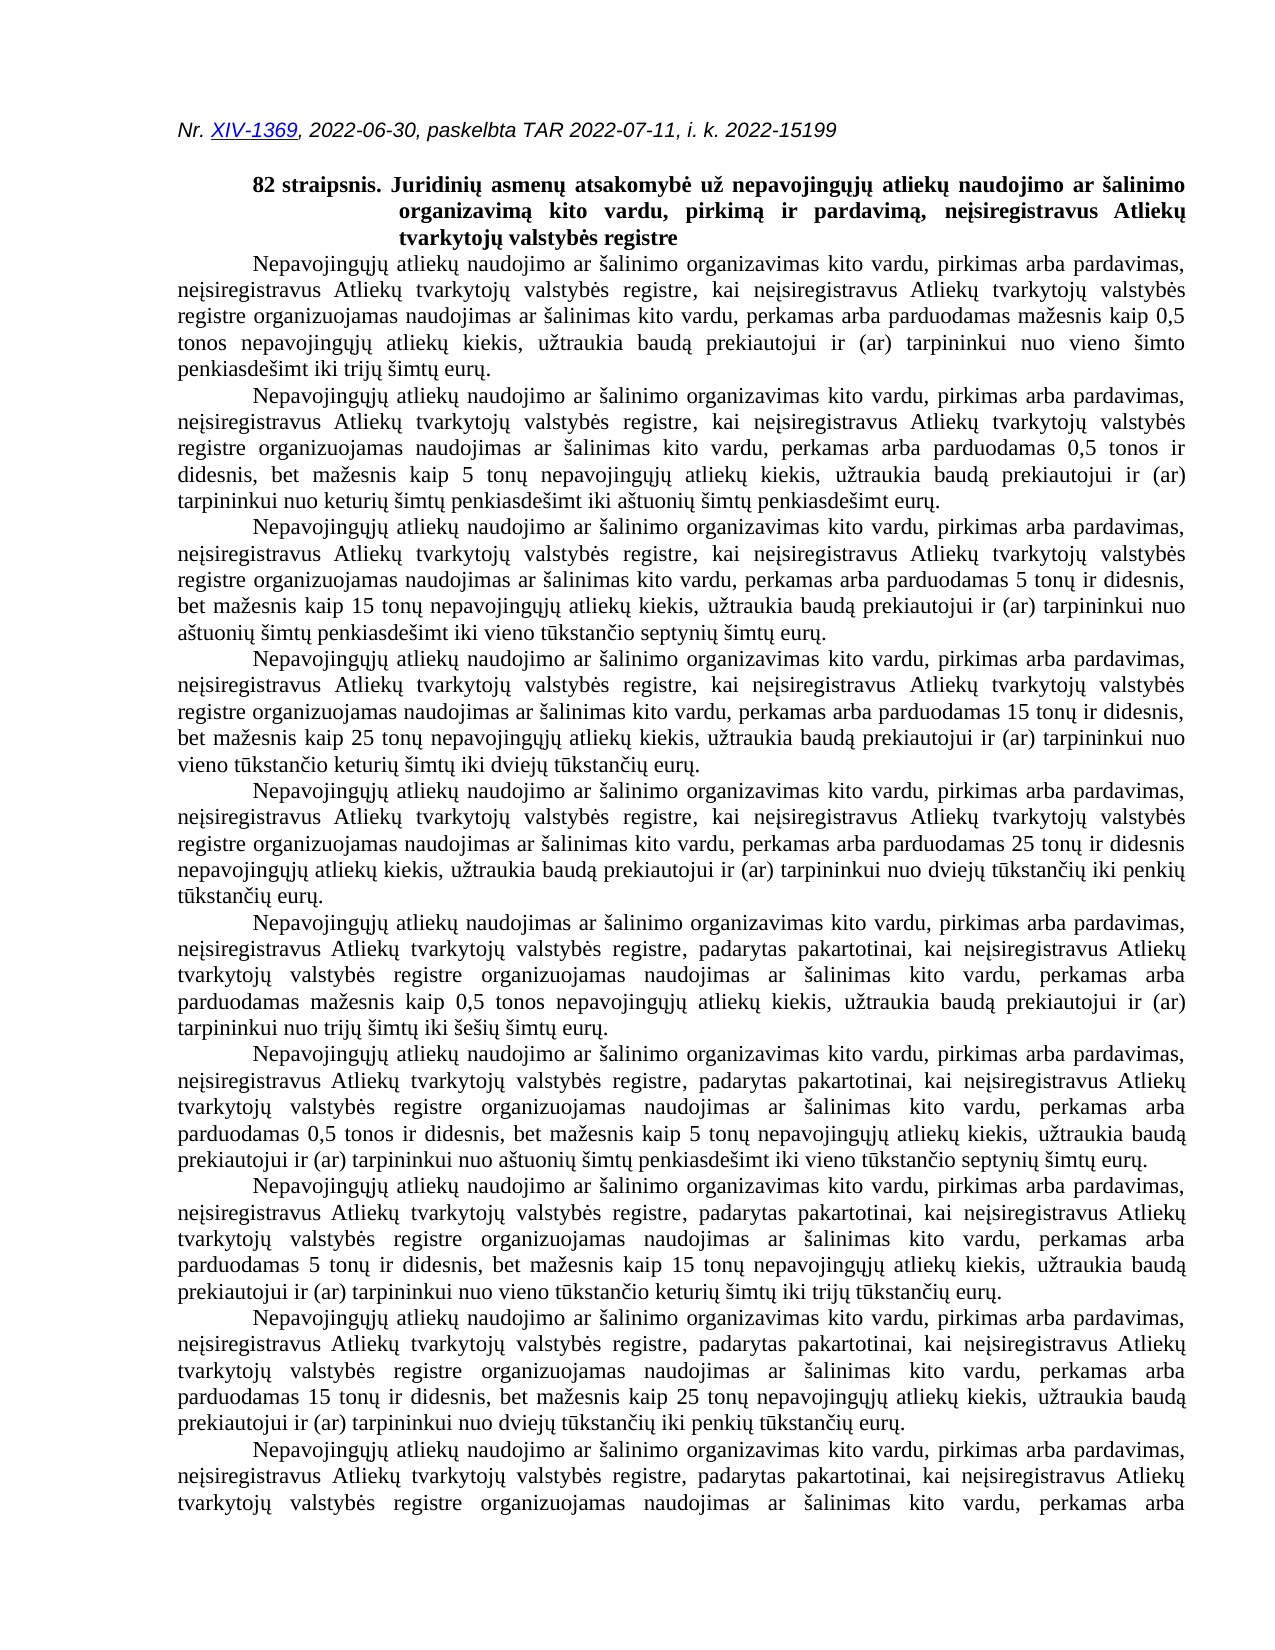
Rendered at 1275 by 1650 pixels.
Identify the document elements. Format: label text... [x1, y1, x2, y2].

text Nepavojingųjų atliekų naudojimo ar šalinimo organizavimas kito vardu, pirkimas arba pardavimas, neįsiregistravus Atliekų tvarkytojų valstybės registre, padarytas pakartotinai, kai neįsiregistravus Atliekų tvarkytojų valstybės registre organizuojamas naudojimas ar šalinimas kito vardu, perkamas arba parduodamas 0,5 tonos ir didesnis, bet mažesnis kaip 5 tonų nepavojingųjų atliekų kiekis, užtraukia baudą prekiautojui ir (ar) tarpininkui nuo aštuonių šimtų penkiasdešimt iki vieno tūkstančio septynių šimtų eurų. [177, 1041, 1186, 1172]
text Nepavojingųjų atliekų naudojimo ar šalinimo organizavimas kito vardu, pirkimas arba pardavimas, neįsiregistravus Atliekų tvarkytojų valstybės registre, kai neįsiregistravus Atliekų tvarkytojų valstybės registre organizuojamas naudojimas ar šalinimas kito vardu, perkamas arba parduodamas 25 tonų ir didesnis nepavojingųjų atliekų kiekis, užtraukia baudą prekiautojui ir (ar) tarpininkui nuo dviejų tūkstančių iki penkių tūkstančių eurų. [177, 777, 1186, 909]
text Nepavojingųjų atliekų naudojimo ar šalinimo organizavimas kito vardu, pirkimas arba pardavimas, neįsiregistravus Atliekų tvarkytojų valstybės registre, kai neįsiregistravus Atliekų tvarkytojų valstybės registre organizuojamas naudojimas ar šalinimas kito vardu, perkamas arba parduodamas 15 tonų ir didesnis, bet mažesnis kaip 25 tonų nepavojingųjų atliekų kiekis, užtraukia baudą prekiautojui ir (ar) tarpininkui nuo vieno tūkstančio keturių šimtų iki dviejų tūkstančių eurų. [177, 645, 1186, 777]
text Nepavojingųjų atliekų naudojimas ar šalinimo organizavimas kito vardu, pirkimas arba pardavimas, neįsiregistravus Atliekų tvarkytojų valstybės registre, padarytas pakartotinai, kai neįsiregistravus Atliekų tvarkytojų valstybės registre organizuojamas naudojimas ar šalinimas kito vardu, perkamas arba parduodamas mažesnis kaip 0,5 tonos nepavojingųjų atliekų kiekis, užtraukia baudą prekiautojui ir (ar) tarpininkui nuo trijų šimtų iki šešių šimtų eurų. [177, 909, 1186, 1041]
text Nepavojingųjų atliekų naudojimo ar šalinimo organizavimas kito vardu, pirkimas arba pardavimas, neįsiregistravus Atliekų tvarkytojų valstybės registre, padarytas pakartotinai, kai neįsiregistravus Atliekų tvarkytojų valstybės registre organizuojamas naudojimas ar šalinimas kito vardu, perkamas arba [177, 1436, 1186, 1515]
text Nr. XIV-1369, 2022-06-30, paskelbta TAR 2022-07-11, i. k. 2022-15199 [177, 118, 1186, 142]
text 82 straipsnis. Juridinių asmenų atsakomybė už nepavojingųjų atliekų naudojimo ar šalinimo organizavimą kito vardu, pirkimą ir pardavimą, neįsiregistravus Atliekų tvarkytojų valstybės registre [252, 171, 1186, 250]
text Nepavojingųjų atliekų naudojimo ar šalinimo organizavimas kito vardu, pirkimas arba pardavimas, neįsiregistravus Atliekų tvarkytojų valstybės registre, kai neįsiregistravus Atliekų tvarkytojų valstybės registre organizuojamas naudojimas ar šalinimas kito vardu, perkamas arba parduodamas mažesnis kaip 0,5 tonos nepavojingųjų atliekų kiekis, užtraukia baudą prekiautojui ir (ar) tarpininkui nuo vieno šimto penkiasdešimt iki trijų šimtų eurų. [177, 250, 1186, 382]
text Nepavojingųjų atliekų naudojimo ar šalinimo organizavimas kito vardu, pirkimas arba pardavimas, neįsiregistravus Atliekų tvarkytojų valstybės registre, padarytas pakartotinai, kai neįsiregistravus Atliekų tvarkytojų valstybės registre organizuojamas naudojimas ar šalinimas kito vardu, perkamas arba parduodamas 15 tonų ir didesnis, bet mažesnis kaip 25 tonų nepavojingųjų atliekų kiekis, užtraukia baudą prekiautojui ir (ar) tarpininkui nuo dviejų tūkstančių iki penkių tūkstančių eurų. [177, 1304, 1186, 1436]
text Nepavojingųjų atliekų naudojimo ar šalinimo organizavimas kito vardu, pirkimas arba pardavimas, neįsiregistravus Atliekų tvarkytojų valstybės registre, kai neįsiregistravus Atliekų tvarkytojų valstybės registre organizuojamas naudojimas ar šalinimas kito vardu, perkamas arba parduodamas 0,5 tonos ir didesnis, bet mažesnis kaip 5 tonų nepavojingųjų atliekų kiekis, užtraukia baudą prekiautojui ir (ar) tarpininkui nuo keturių šimtų penkiasdešimt iki aštuonių šimtų penkiasdešimt eurų. [177, 382, 1186, 513]
text Nepavojingųjų atliekų naudojimo ar šalinimo organizavimas kito vardu, pirkimas arba pardavimas, neįsiregistravus Atliekų tvarkytojų valstybės registre, padarytas pakartotinai, kai neįsiregistravus Atliekų tvarkytojų valstybės registre organizuojamas naudojimas ar šalinimas kito vardu, perkamas arba parduodamas 5 tonų ir didesnis, bet mažesnis kaip 15 tonų nepavojingųjų atliekų kiekis, užtraukia baudą prekiautojui ir (ar) tarpininkui nuo vieno tūkstančio keturių šimtų iki trijų tūkstančių eurų. [177, 1172, 1186, 1304]
text Nepavojingųjų atliekų naudojimo ar šalinimo organizavimas kito vardu, pirkimas arba pardavimas, neįsiregistravus Atliekų tvarkytojų valstybės registre, kai neįsiregistravus Atliekų tvarkytojų valstybės registre organizuojamas naudojimas ar šalinimas kito vardu, perkamas arba parduodamas 5 tonų ir didesnis, bet mažesnis kaip 15 tonų nepavojingųjų atliekų kiekis, užtraukia baudą prekiautojui ir (ar) tarpininkui nuo aštuonių šimtų penkiasdešimt iki vieno tūkstančio septynių šimtų eurų. [177, 513, 1186, 645]
